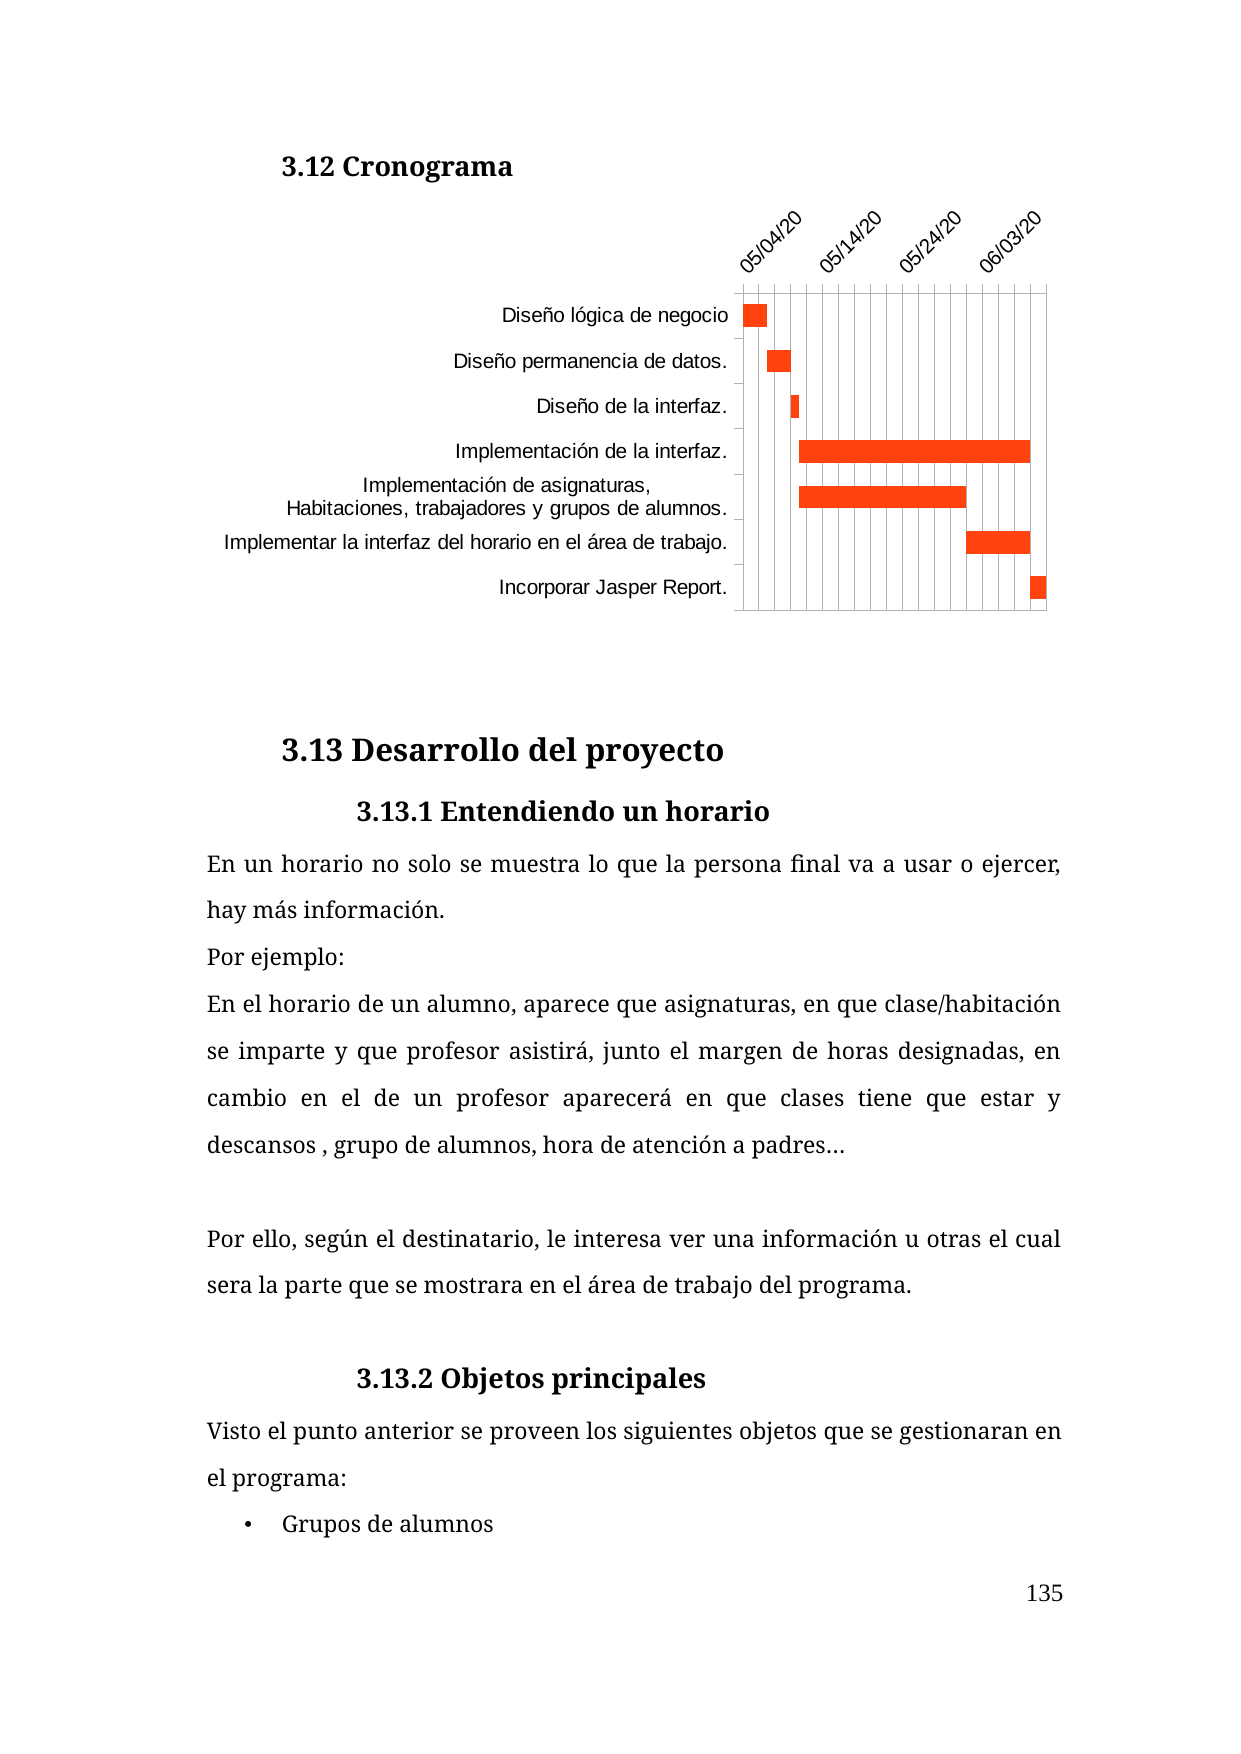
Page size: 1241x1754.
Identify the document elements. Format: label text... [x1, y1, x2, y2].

text 3.12 Cronograma [207, 148, 1063, 184]
text Por ejemplo: [207, 941, 1063, 972]
text 3.13 Desarrollo del proyecto [207, 728, 1063, 771]
text 3.13.2 Objetos principales [207, 1359, 1063, 1396]
text Visto el punto anterior se proveen los siguientes objetos que se gestionaran en el programa: [207, 1415, 1063, 1493]
text Por ello, según el destinatario, le interesa ver una información u otras el cual sera la parte que se mostrara en el área de trabajo del programa. [207, 1222, 1063, 1301]
text 3.13.1 Entendiendo un horario [207, 792, 1063, 829]
text En el horario de un alumno, aparece que asignaturas, en que clase/habitación se imparte y que profesor asistirá, junto el margen de horas designadas, en cambio en el de un profesor aparecerá en que clases tiene que estar y descansos , grupo de alumnos, hora de atención a padres… [207, 988, 1063, 1160]
text En un horario no solo se muestra lo que la persona final va a usar o ejercer, hay más información. [207, 847, 1063, 926]
list Grupos de alumnos [244, 1508, 1063, 1540]
